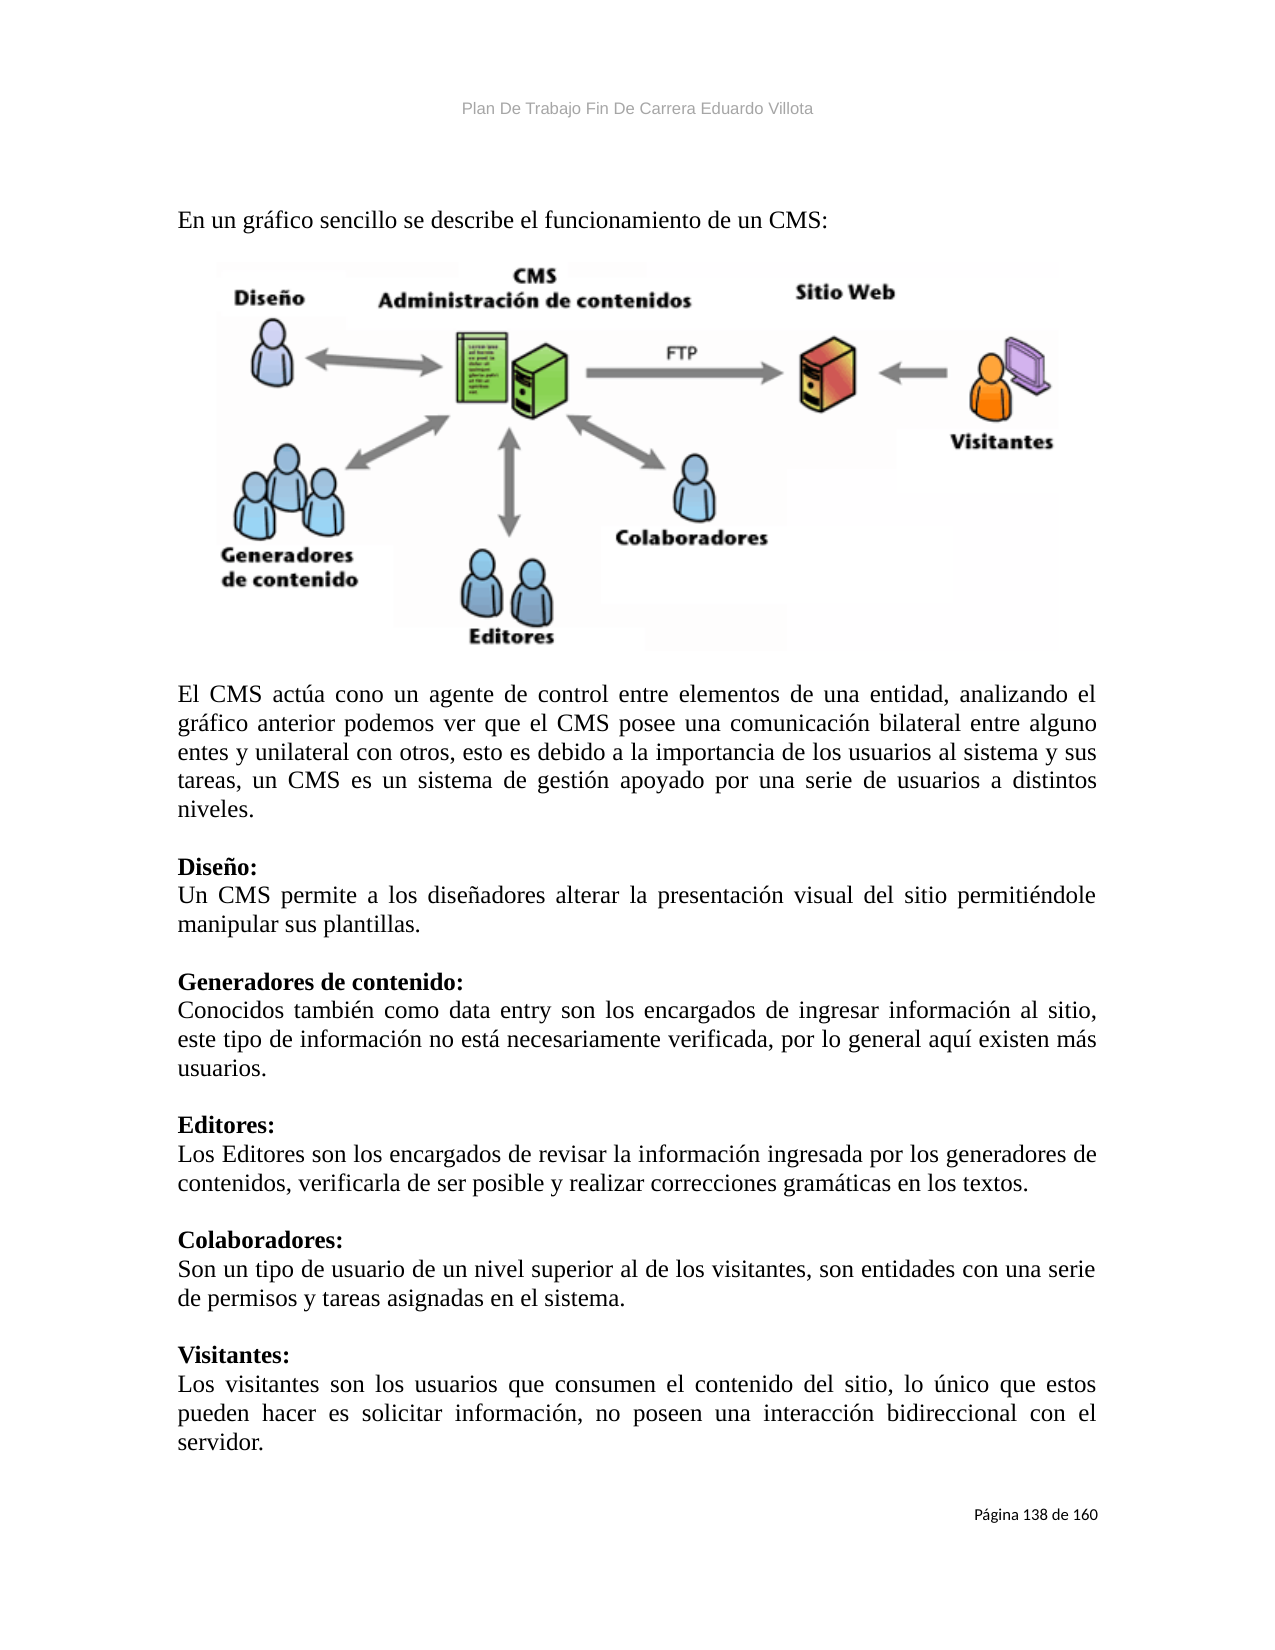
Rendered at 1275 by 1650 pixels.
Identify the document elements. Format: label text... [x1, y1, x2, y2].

text Conocidos también como data entry son los encargados de ingresar información al sitio, este tipo de información no está necesariamente verificada, por lo general aquí existen más usuarios. [177, 996, 1098, 1082]
text El CMS actúa cono un agente de control entre elementos de una entidad, analizando el gráfico anterior podemos ver que el CMS posee una comunicación bilateral entre alguno entes y unilateral con otros, esto es debido a la importancia de los usuarios al sistema y sus tareas, un CMS es un sistema de gestión apoyado por una serie de usuarios a distintos niveles. [177, 679, 1098, 823]
list En un gráfico sencillo se describe el funcionamiento de un CMS: [177, 205, 1098, 234]
text Son un tipo de usuario de un nivel superior al de los visitantes, son entidades con una serie de permisos y tareas asignadas en el sistema. [177, 1254, 1098, 1312]
text Editores: [177, 1111, 1098, 1139]
picture [216, 262, 1059, 651]
text Los visitantes son los usuarios que consumen el contenido del sitio, lo único que estos pueden hacer es solicitar información, no poseen una interacción bidireccional con el servidor. [177, 1369, 1098, 1456]
text Visitantes: [177, 1341, 1098, 1369]
text Los Editores son los encargados de revisar la información ingresada por los generadores de contenidos, verificarla de ser posible y realizar correcciones gramáticas en los textos. [177, 1139, 1098, 1197]
text Un CMS permite a los diseñadores alterar la presentación visual del sitio permitiéndole manipular sus plantillas. [177, 881, 1098, 938]
text Generadores de contenido: [177, 967, 1098, 996]
text Diseño: [177, 852, 1098, 881]
text Colaboradores: [177, 1226, 1098, 1254]
